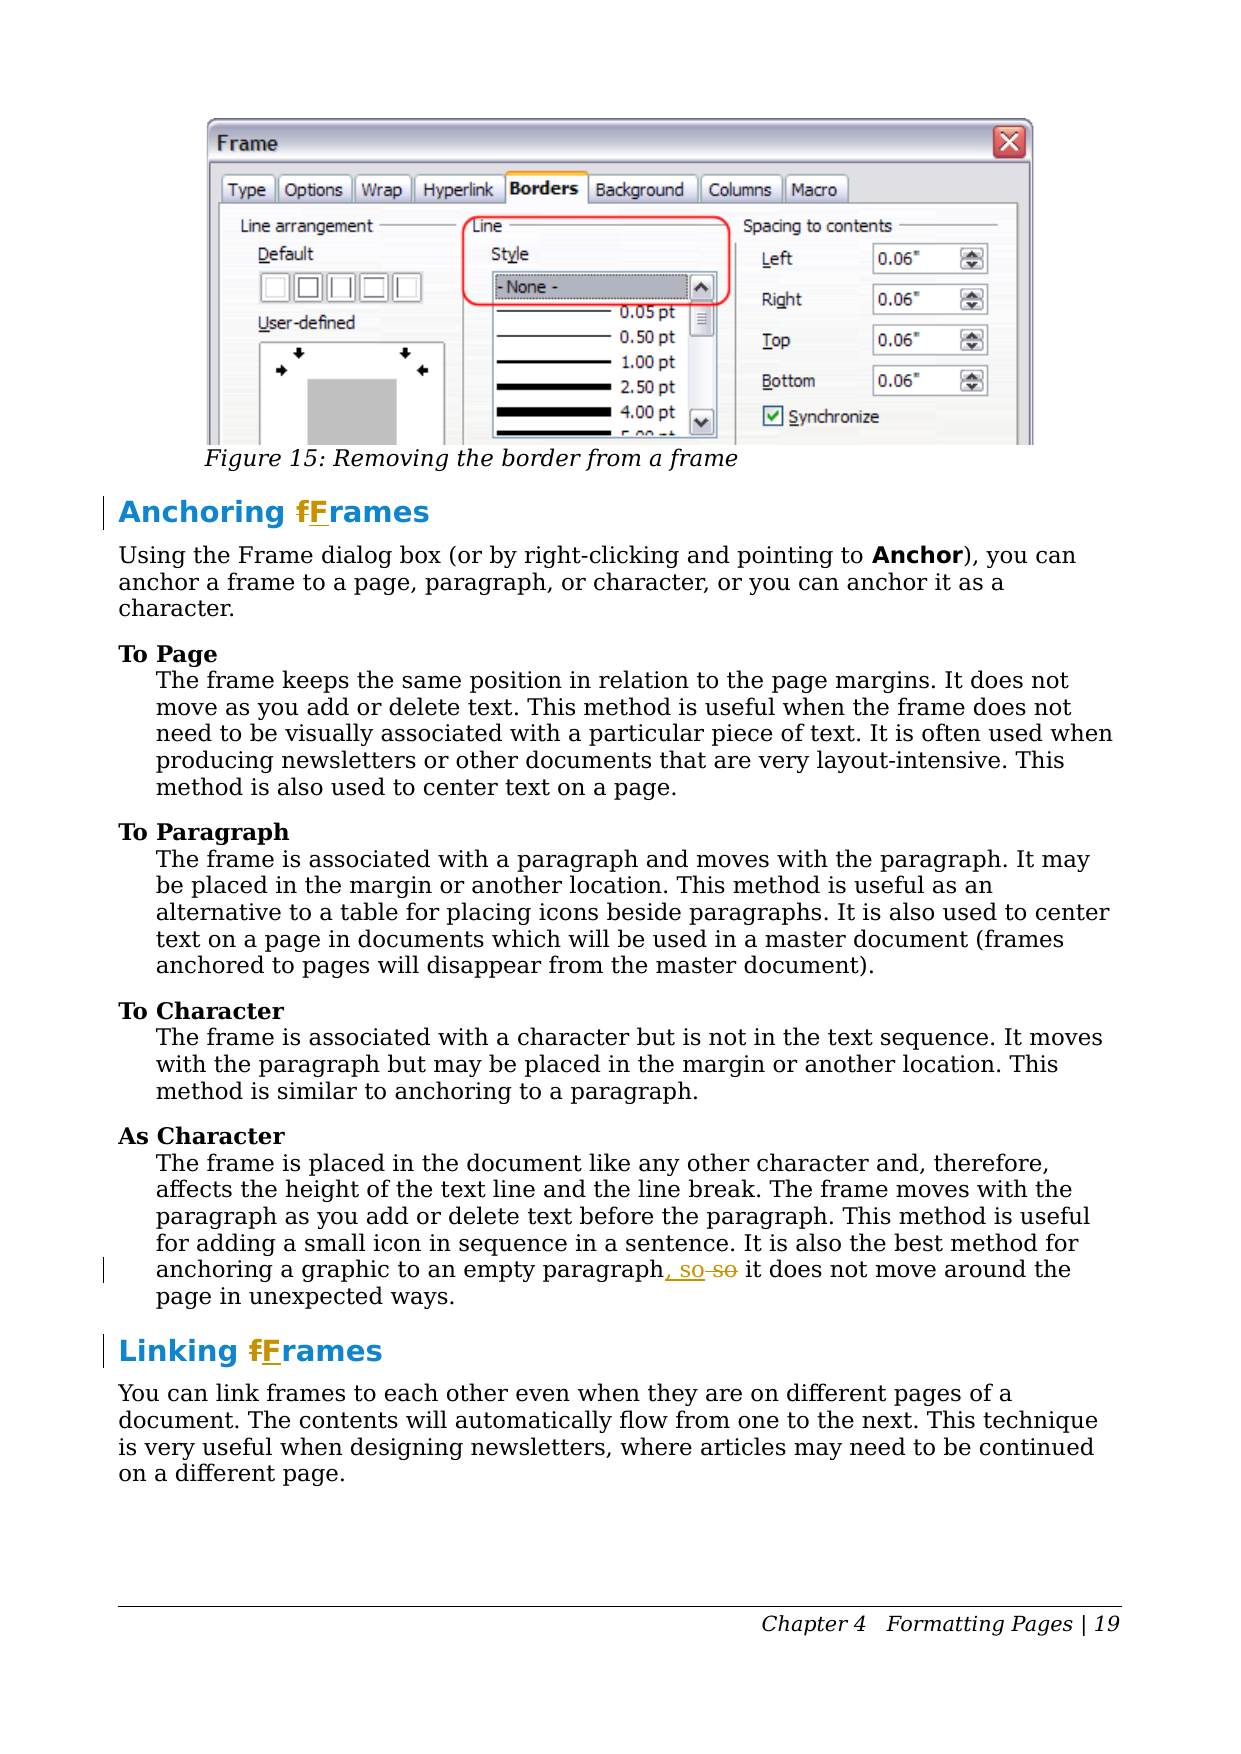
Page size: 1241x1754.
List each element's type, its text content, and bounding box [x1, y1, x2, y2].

text Using the Frame dialog box (or by right-clicking and pointing to Anchor), you can anchor a frame to a page, paragraph, or character, or you can anchor it as a character. [118, 542, 1122, 622]
text Figure 15: Removing the border from a frame [204, 445, 1036, 471]
text The frame keeps the same position in relation to the page margins. It does not move as you add or delete text. This method is useful when the frame does not need to be visually associated with a particular piece of text. It is often used when producing newsletters or other documents that are very layout-intensive. This method is also used to center text on a page. [156, 667, 1122, 801]
picture [206, 118, 1034, 445]
subtitle Linking Frames [118, 1334, 1122, 1368]
text To Paragraph [118, 819, 1122, 846]
text To Page [118, 640, 1122, 667]
subtitle Anchoring Frames [118, 496, 1122, 529]
text The frame is placed in the document like any other character and, therefore, affects the height of the text line and the line break. The frame moves with the paragraph as you add or delete text before the paragraph. This method is useful for adding a small icon in sequence in a sentence. It is also the best method for anchoring a graphic to an empty paragraph, so it does not move around the page in unexpected ways. [156, 1150, 1122, 1310]
text The frame is associated with a character but is not in the text sequence. It moves with the paragraph but may be placed in the margin or another location. This method is similar to anchoring to a paragraph. [156, 1024, 1122, 1104]
text The frame is associated with a paragraph and moves with the paragraph. It may be placed in the margin or another location. This method is useful as an alternative to a table for placing icons beside paragraphs. It is also used to center text on a page in documents which will be used in a master document (frames anchored to pages will disappear from the master document). [156, 846, 1122, 979]
text As Character [118, 1123, 1122, 1150]
text To Character [118, 998, 1122, 1024]
text You can link frames to each other even when they are on different pages of a document. The contents will automatically flow from one to the next. This technique is very useful when designing newsletters, where articles may need to be continued on a different page. [118, 1381, 1122, 1487]
